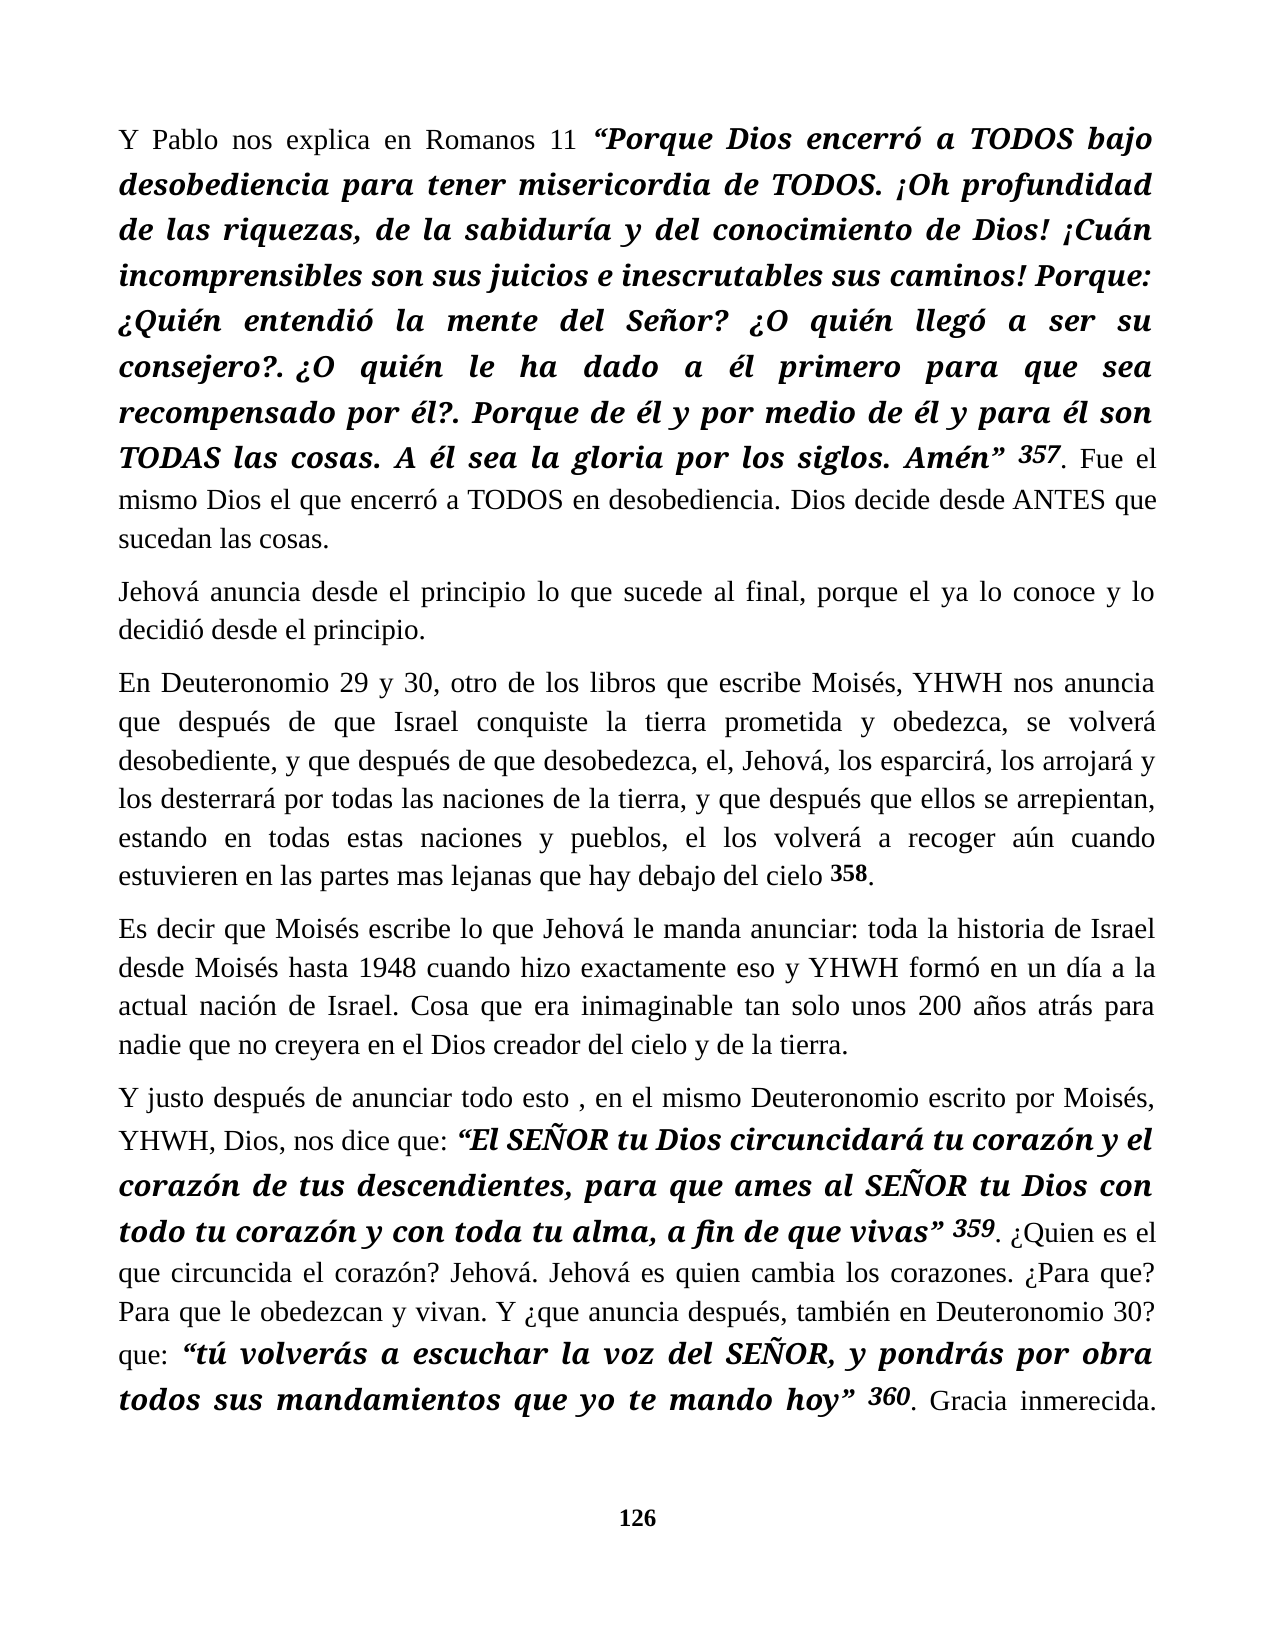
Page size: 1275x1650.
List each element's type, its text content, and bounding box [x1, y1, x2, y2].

text En Deuteronomio 29 y 30, otro de los libros que escribe Moisés, YHWH nos anuncia que después de que Israel conquiste la tierra prometida y obedezca, se volverá desobediente, y que después de que desobedezca, el, Jehová, los esparcirá, los arrojará y los desterrará por todas las naciones de la tierra, y que después que ellos se arrepientan, estando en todas estas naciones y pueblos, el los volverá a recoger aún cuando estuvieren en las partes mas lejanas que hay debajo del cielo . [118, 666, 1157, 892]
text Y Pablo nos explica en Romanos 11 “Porque Dios encerró a TODOS bajo desobediencia para tener misericordia de TODOS. ¡Oh profundidad de las riquezas, de la sabiduría y del conocimiento de Dios! ¡Cuán incomprensibles son sus juicios e inescrutables sus caminos! Porque: ¿Quién entendió la mente del Señor? ¿O quién llegó a ser su consejero?. ¿O quién le ha dado a él primero para que sea recompensado por él?. Porque de él y por medio de él y para él son TODAS las cosas. A él sea la gloria por los siglos. Amén” . Fue el mismo Dios el que encerró a TODOS en desobediencia. Dios decide desde ANTES que sucedan las cosas. [118, 118, 1157, 554]
text Jehová anuncia desde el principio lo que sucede al final, porque el ya lo conoce y lo decidió desde el principio. [118, 574, 1157, 646]
text Y justo después de anunciar todo esto , en el mismo Deuteronomio escrito por Moisés, YHWH, Dios, nos dice que: “El SEÑOR tu Dios circuncidará tu corazón y el corazón de tus descendientes, para que ames al SEÑOR tu Dios con todo tu corazón y con toda tu alma, a fin de que vivas” . ¿Quien es el que circuncida el corazón? Jehová. Jehová es quien cambia los corazones. ¿Para que? Para que le obedezcan y vivan. Y ¿que anuncia después, también en Deuteronomio 30? que: “tú volverás a escuchar la voz del SEÑOR, y pondrás por obra todos sus mandamientos que yo te mando hoy” . Gracia inmerecida. [118, 1080, 1157, 1419]
text Es decir que Moisés escribe lo que Jehová le manda anunciar: toda la historia de Israel desde Moisés hasta 1948 cuando hizo exactamente eso y YHWH formó en un día a la actual nación de Israel. Cosa que era inimaginable tan solo unos 200 años atrás para nadie que no creyera en el Dios creador del cielo y de la tierra. [118, 911, 1157, 1061]
